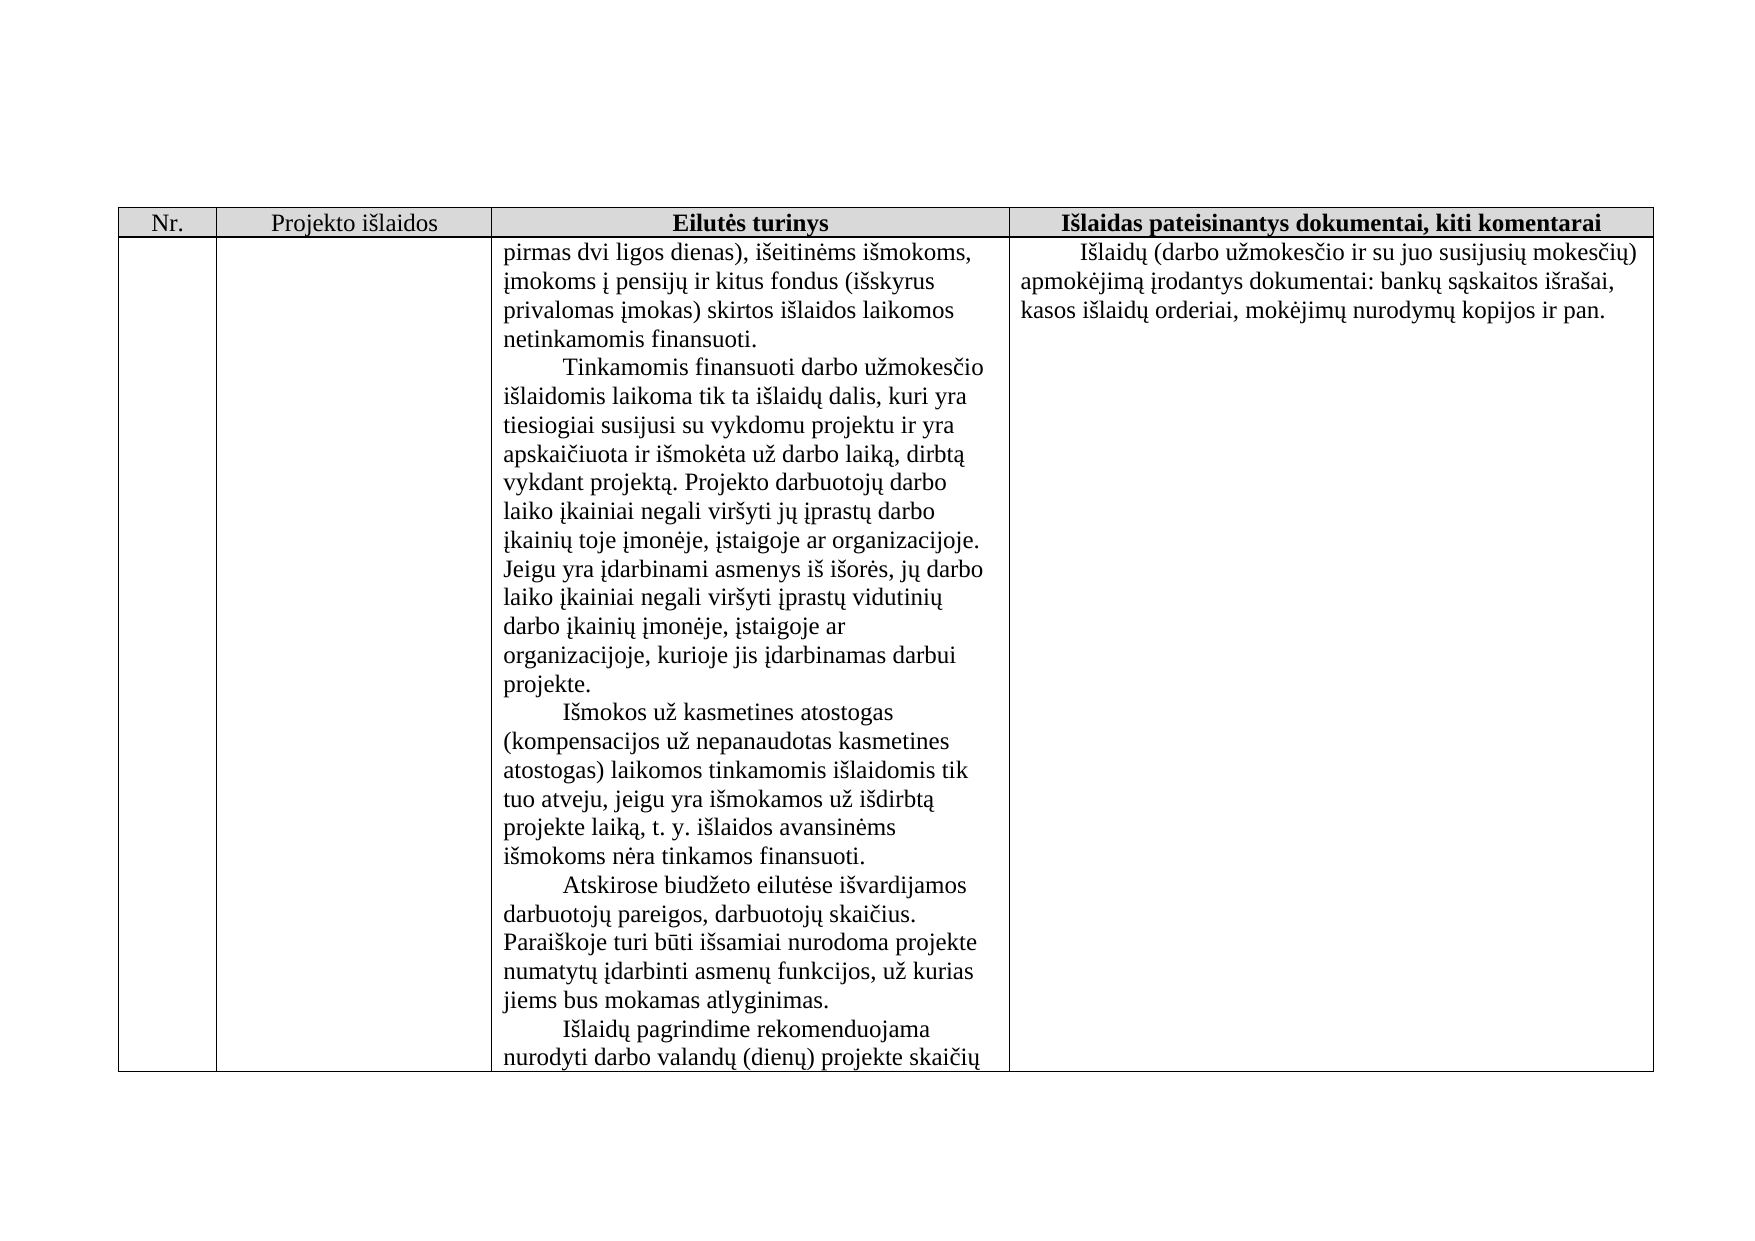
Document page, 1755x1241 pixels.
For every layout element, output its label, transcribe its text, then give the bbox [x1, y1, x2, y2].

table_header Nr. [119, 208, 216, 236]
table_cell [217, 238, 491, 1071]
table_header Eilutės turinys [492, 208, 1009, 236]
table_cell Išlaidų (darbo užmokesčio ir su juo susijusių mokesčių) apmokėjimą įrodantys dokumentai: bankų sąskaitos išrašai, kasos išlaidų orderiai, mokėjimų nurodymų kopijos ir pan. [1010, 238, 1653, 1071]
table_header Išlaidas pateisinantys dokumentai, kiti komentarai [1010, 208, 1653, 236]
table_cell pirmas dvi ligos dienas), išeitinėms išmokoms, įmokoms į pensijų ir kitus fondus (išskyrus privalomas įmokas) skirtos išlaidos laikomos netinkamomis finansuoti. Tinkamomis finansuoti darbo užmokesčio išlaidomis laikoma tik ta išlaidų dalis, kuri yra tiesiogiai susijusi su vykdomu projektu ir yra apskaičiuota ir išmokėta už darbo laiką, dirbtą vykdant projektą. Projekto darbuotojų darbo laiko įkainiai negali viršyti jų įprastų darbo įkainių toje įmonėje, įstaigoje ar organizacijoje. Jeigu yra įdarbinami asmenys iš išorės, jų darbo laiko įkainiai negali viršyti įprastų vidutinių darbo įkainių įmonėje, įstaigoje ar organizacijoje, kurioje jis įdarbinamas darbui projekte. Išmokos už kasmetines atostogas (kompensacijos už nepanaudotas kasmetines atostogas) laikomos tinkamomis išlaidomis tik tuo atveju, jeigu yra išmokamos už išdirbtą projekte laiką, t. y. išlaidos avansinėms išmokoms nėra tinkamos finansuoti. Atskirose biudžeto eilutėse išvardijamos darbuotojų pareigos, darbuotojų skaičius. Paraiškoje turi būti išsamiai nurodoma projekte numatytų įdarbinti asmenų funkcijos, už kurias jiems bus mokamas atlyginimas. Išlaidų pagrindime rekomenduojama nurodyti darbo valandų (dienų) projekte skaičių [492, 238, 1009, 1071]
table_header Projekto išlaidos [217, 208, 491, 236]
table_cell [119, 238, 216, 1071]
